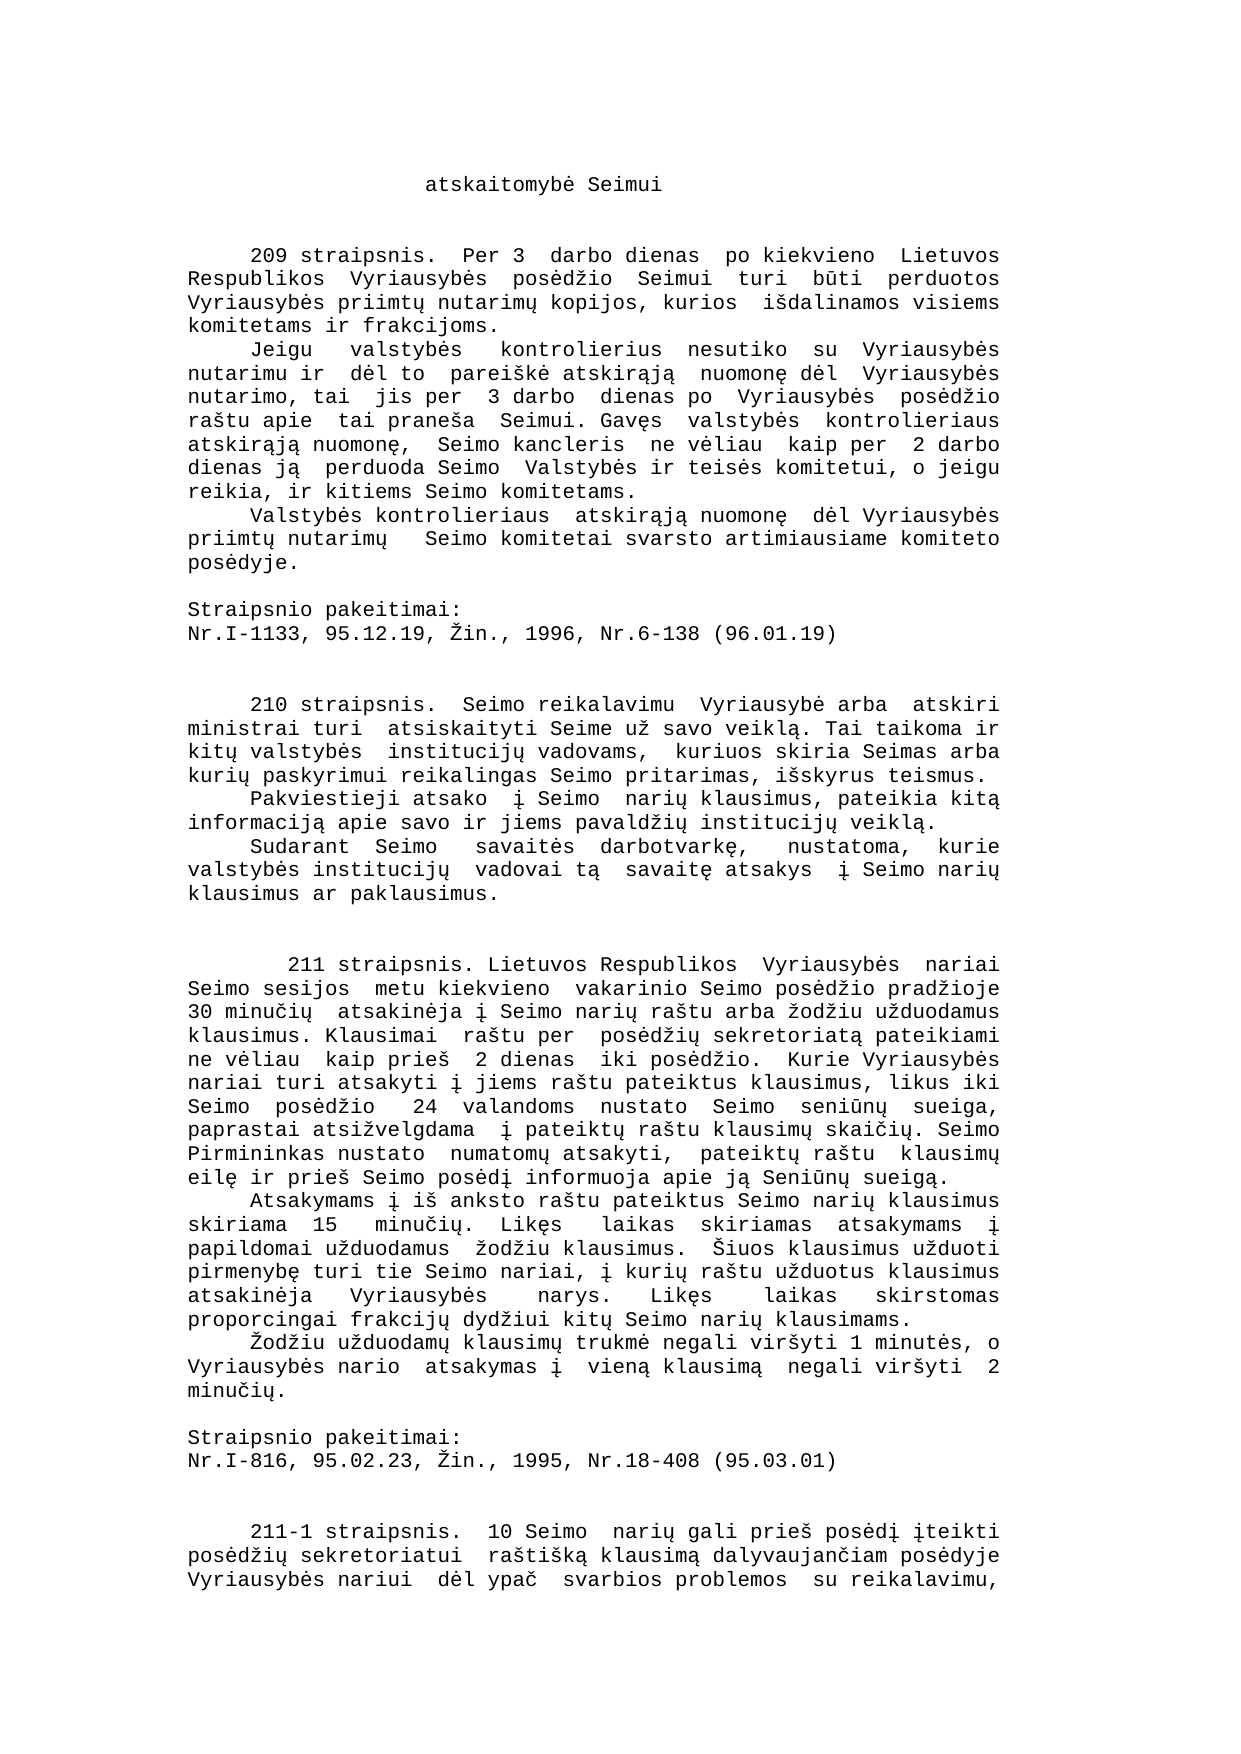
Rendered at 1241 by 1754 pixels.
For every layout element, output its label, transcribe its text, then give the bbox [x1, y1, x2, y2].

text Atsakymams į iš anksto raštu pateiktus Seimo narių klausimus [187, 1190, 1053, 1214]
text Seimo posėdžio 24 valandoms nustato Seimo seniūnų sueiga, [187, 1096, 1053, 1119]
text Jeigu valstybės kontrolierius nesutiko su Vyriausybės [187, 339, 1053, 363]
text Valstybės kontrolieriaus atskirąją nuomonę dėl Vyriausybės [187, 505, 1053, 528]
text 210 straipsnis. Seimo reikalavimu Vyriausybė arba atskiri [187, 694, 1053, 717]
text Vyriausybės nariui dėl ypač svarbios problemos su reikalavimu, [187, 1569, 1053, 1592]
text papildomai užduodamus žodžiu klausimus. Šiuos klausimus užduoti [187, 1238, 1053, 1261]
text atskaitomybė Seimui [187, 174, 1053, 197]
text Vyriausybės priimtų nutarimų kopijos, kurios išdalinamos visiems [187, 292, 1053, 316]
text priimtų nutarimų Seimo komitetai svarsto artimiausiame komiteto [187, 528, 1053, 552]
text Žodžiu užduodamų klausimų trukmė negali viršyti 1 minutės, o [187, 1332, 1053, 1356]
text 30 minučių atsakinėja į Seimo narių raštu arba žodžiu užduodamus [187, 1001, 1053, 1025]
text informaciją apie savo ir jiems pavaldžių institucijų veiklą. [187, 812, 1053, 836]
text Respublikos Vyriausybės posėdžio Seimui turi būti perduotos [187, 268, 1053, 292]
text proporcingai frakcijų dydžiui kitų Seimo narių klausimams. [187, 1309, 1053, 1332]
text raštu apie tai praneša Seimui. Gavęs valstybės kontrolieriaus [187, 410, 1053, 434]
text ne vėliau kaip prieš 2 dienas iki posėdžio. Kurie Vyriausybės [187, 1048, 1053, 1072]
text kurių paskyrimui reikalingas Seimo pritarimas, išskyrus teismus. [187, 765, 1053, 788]
text 211-1 straipsnis. 10 Seimo narių gali prieš posėdį įteikti [187, 1521, 1053, 1545]
text eilę ir prieš Seimo posėdį informuoja apie ją Seniūnų sueigą. [187, 1167, 1053, 1190]
text nariai turi atsakyti į jiems raštu pateiktus klausimus, likus iki [187, 1072, 1053, 1096]
text kitų valstybės institucijų vadovams, kuriuos skiria Seimas arba [187, 741, 1053, 765]
text minučių. [187, 1379, 1053, 1403]
text Seimo sesijos metu kiekvieno vakarinio Seimo posėdžio pradžioje [187, 978, 1053, 1001]
text klausimus. Klausimai raštu per posėdžių sekretoriatą pateikiami [187, 1025, 1053, 1048]
text 209 straipsnis. Per 3 darbo dienas po kiekvieno Lietuvos [187, 244, 1053, 268]
text Straipsnio pakeitimai: [187, 599, 1053, 623]
text atsakinėja Vyriausybės narys. Likęs laikas skirstomas [187, 1285, 1053, 1309]
text Pirmininkas nustato numatomų atsakyti, pateiktų raštu klausimų [187, 1143, 1053, 1167]
text dienas ją perduoda Seimo Valstybės ir teisės komitetui, o jeigu [187, 457, 1053, 481]
text Nr.I-816, 95.02.23, Žin., 1995, Nr.18-408 (95.03.01) [187, 1451, 1053, 1474]
text pirmenybę turi tie Seimo nariai, į kurių raštu užduotus klausimus [187, 1261, 1053, 1285]
text skiriama 15 minučių. Likęs laikas skiriamas atsakymams į [187, 1214, 1053, 1238]
text valstybės institucijų vadovai tą savaitę atsakys į Seimo narių [187, 859, 1053, 883]
text nutarimo, tai jis per 3 darbo dienas po Vyriausybės posėdžio [187, 386, 1053, 410]
text paprastai atsižvelgdama į pateiktų raštu klausimų skaičių. Seimo [187, 1119, 1053, 1143]
text posėdyje. [187, 552, 1053, 576]
text Pakviestieji atsako į Seimo narių klausimus, pateikia kitą [187, 788, 1053, 812]
text posėdžių sekretoriatui raštišką klausimą dalyvaujančiam posėdyje [187, 1545, 1053, 1569]
text nutarimu ir dėl to pareiškė atskirąją nuomonę dėl Vyriausybės [187, 363, 1053, 386]
text 211 straipsnis. Lietuvos Respublikos Vyriausybės nariai [187, 954, 1053, 978]
text komitetams ir frakcijoms. [187, 316, 1053, 339]
text klausimus ar paklausimus. [187, 883, 1053, 907]
text Nr.I-1133, 95.12.19, Žin., 1996, Nr.6-138 (96.01.19) [187, 623, 1053, 647]
text ministrai turi atsiskaityti Seime už savo veiklą. Tai taikoma ir [187, 717, 1053, 741]
text Sudarant Seimo savaitės darbotvarkę, nustatoma, kurie [187, 836, 1053, 859]
text reikia, ir kitiems Seimo komitetams. [187, 481, 1053, 505]
text Vyriausybės nario atsakymas į vieną klausimą negali viršyti 2 [187, 1356, 1053, 1379]
text atskirąją nuomonę, Seimo kancleris ne vėliau kaip per 2 darbo [187, 434, 1053, 457]
text Straipsnio pakeitimai: [187, 1427, 1053, 1451]
